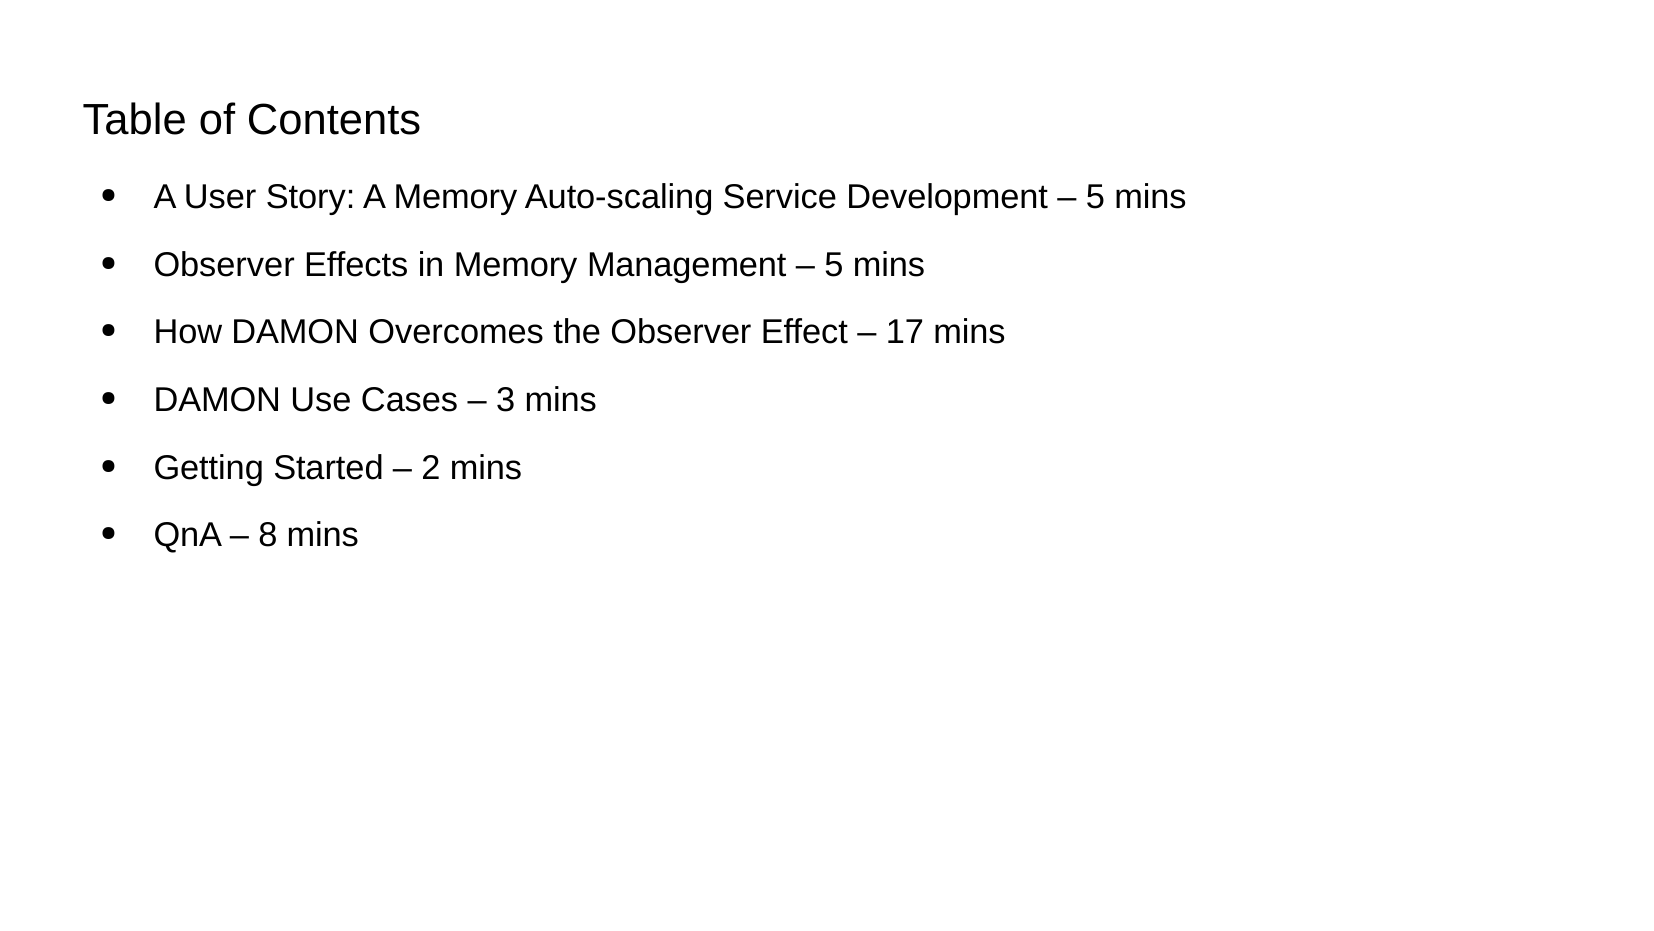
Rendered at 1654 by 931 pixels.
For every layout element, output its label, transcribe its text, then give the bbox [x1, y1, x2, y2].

title Table of Contents [82, 81, 1571, 157]
list A User Story: A Memory Auto-scaling Service Development – 5 mins Observer Effects in Memory Management – 5 mins How DAMON Overcomes the Observer Effect – 17 mins DAMON Use Cases – 3 mins Getting Started – 2 mins QnA – 8 mins [82, 177, 1571, 833]
